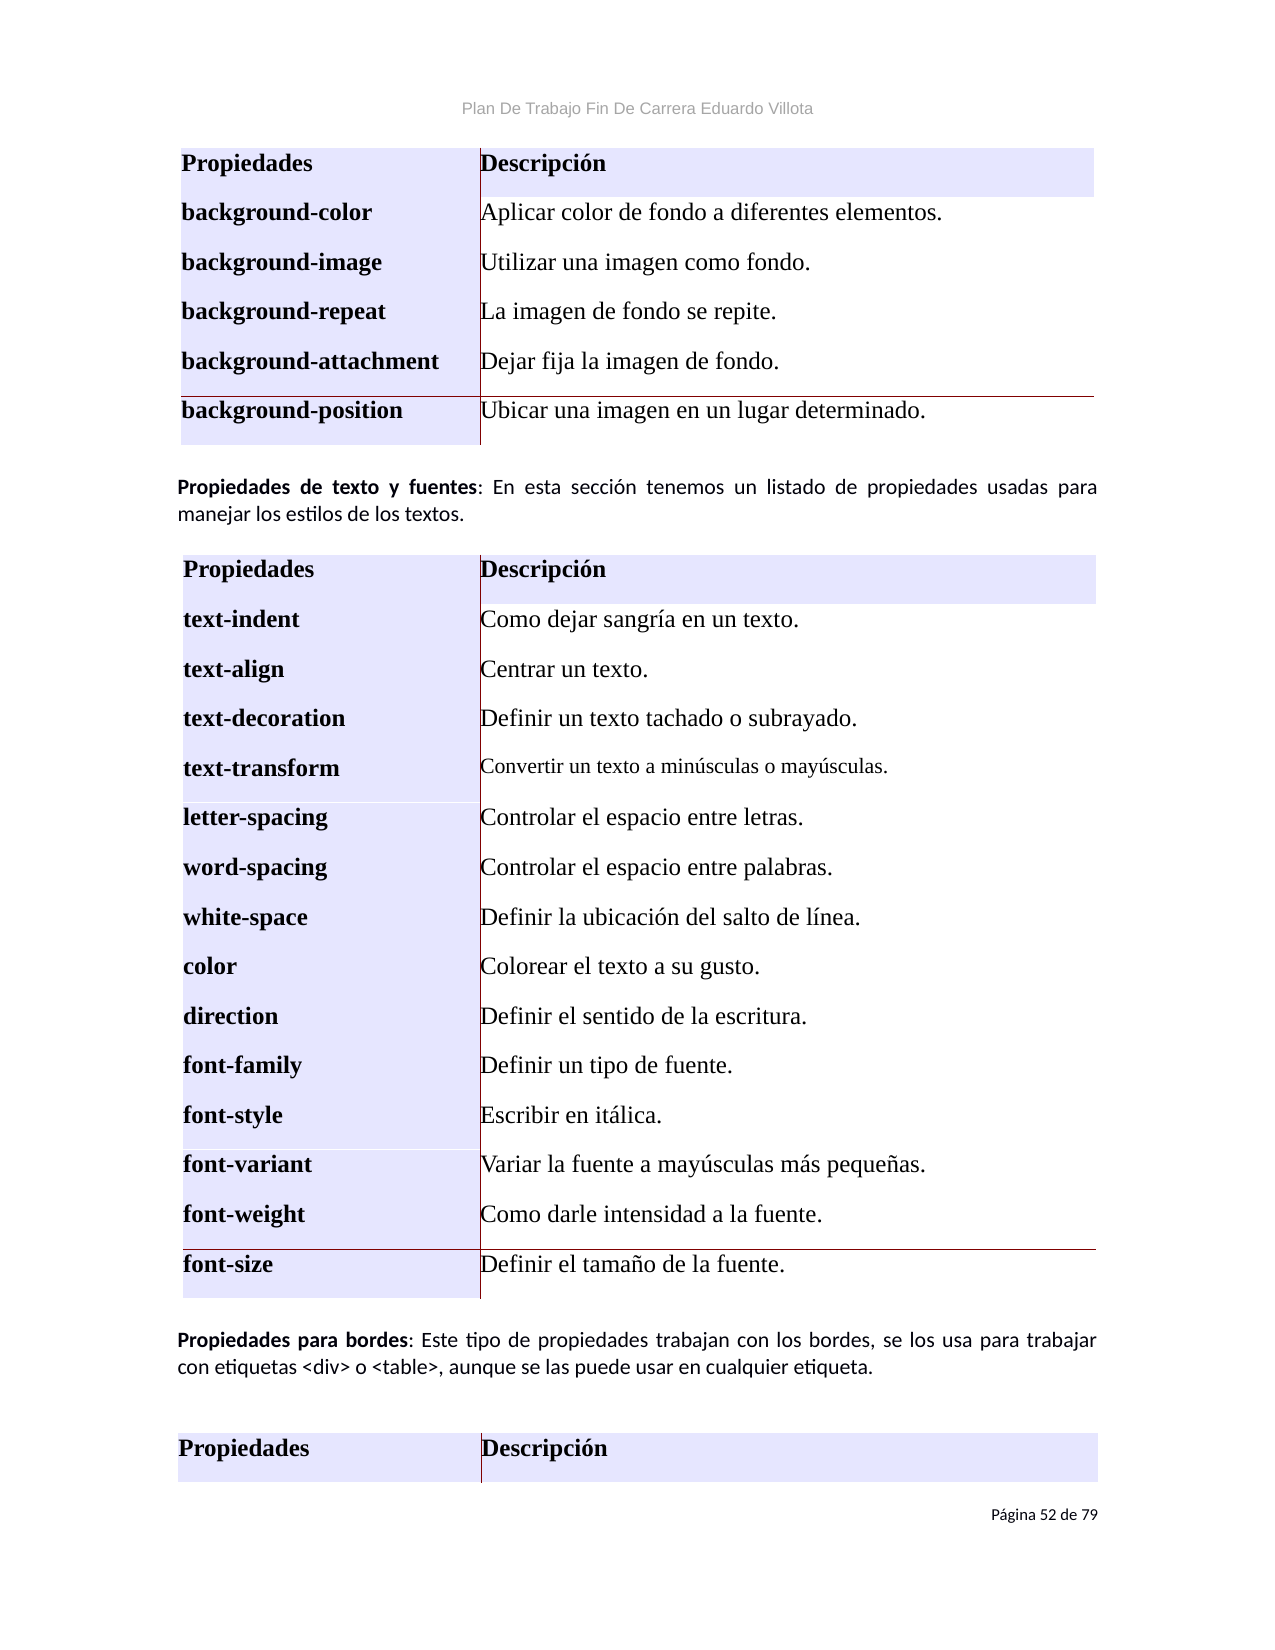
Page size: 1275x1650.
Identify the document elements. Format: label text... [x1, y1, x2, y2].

table_cell letter-spacing [183, 803, 480, 852]
table_cell Definir el sentido de la escritura. [481, 1001, 1096, 1050]
table_cell Centrar un texto. [481, 654, 1096, 703]
table_cell font-family [183, 1050, 480, 1100]
table_cell Aplicar color de fondo a diferentes elementos. [481, 197, 1094, 247]
table_cell Definir la ubicación del salto de línea. [481, 902, 1096, 951]
table_header Propiedades [183, 555, 480, 604]
table_cell Convertir un texto a minúsculas o mayúsculas. [481, 753, 1096, 802]
table_cell background-attachment [181, 346, 480, 396]
table_cell Controlar el espacio entre palabras. [481, 852, 1096, 902]
table_cell color [183, 951, 480, 1001]
table_cell Colorear el texto a su gusto. [481, 951, 1096, 1001]
table_cell background-color [181, 197, 480, 247]
table_cell Utilizar una imagen como fondo. [481, 247, 1094, 296]
table_cell font-weight [183, 1199, 480, 1249]
table_cell font-variant [183, 1150, 480, 1199]
table_cell text-align [183, 654, 480, 703]
table_header Propiedades [181, 148, 480, 197]
table_cell background-image [181, 247, 480, 296]
table_header Descripción [481, 148, 1094, 197]
table_cell Variar la fuente a mayúsculas más pequeñas. [481, 1150, 1096, 1199]
text Propiedades de texto y fuentes: En esta sección tenemos un listado de propiedades usadas para manejar los estilos de los textos. [177, 473, 1098, 527]
table_header Propiedades [178, 1433, 481, 1482]
table_cell Definir un tipo de fuente. [481, 1050, 1096, 1100]
table_cell Como darle intensidad a la fuente. [481, 1199, 1096, 1249]
table_cell text-indent [183, 604, 480, 654]
table_header Descripción [482, 1433, 1098, 1482]
table_cell direction [183, 1001, 480, 1050]
table_cell Como dejar sangría en un texto. [481, 604, 1096, 654]
table_cell Definir el tamaño de la fuente. [481, 1250, 1096, 1298]
table_cell Controlar el espacio entre letras. [481, 803, 1096, 852]
text Propiedades para bordes: Este tipo de propiedades trabajan con los bordes, se los usa para trabajar con etiquetas <div> o <table>, aunque se las puede usar en cualquier etiqueta. [177, 1326, 1098, 1380]
table_cell Dejar fija la imagen de fondo. [481, 346, 1094, 396]
table_cell word-spacing [183, 852, 480, 902]
table_cell text-transform [183, 753, 480, 802]
table_cell Ubicar una imagen en un lugar determinado. [481, 397, 1094, 445]
table_cell text-decoration [183, 703, 480, 753]
table_cell Definir un texto tachado o subrayado. [481, 703, 1096, 753]
table_cell Escribir en itálica. [481, 1100, 1096, 1149]
table_header Descripción [481, 555, 1096, 604]
table_cell white-space [183, 902, 480, 951]
table_cell background-repeat [181, 296, 480, 346]
table_cell font-size [183, 1250, 480, 1298]
table_cell La imagen de fondo se repite. [481, 296, 1094, 346]
table_cell background-position [181, 397, 480, 445]
table_cell font-style [183, 1100, 480, 1149]
